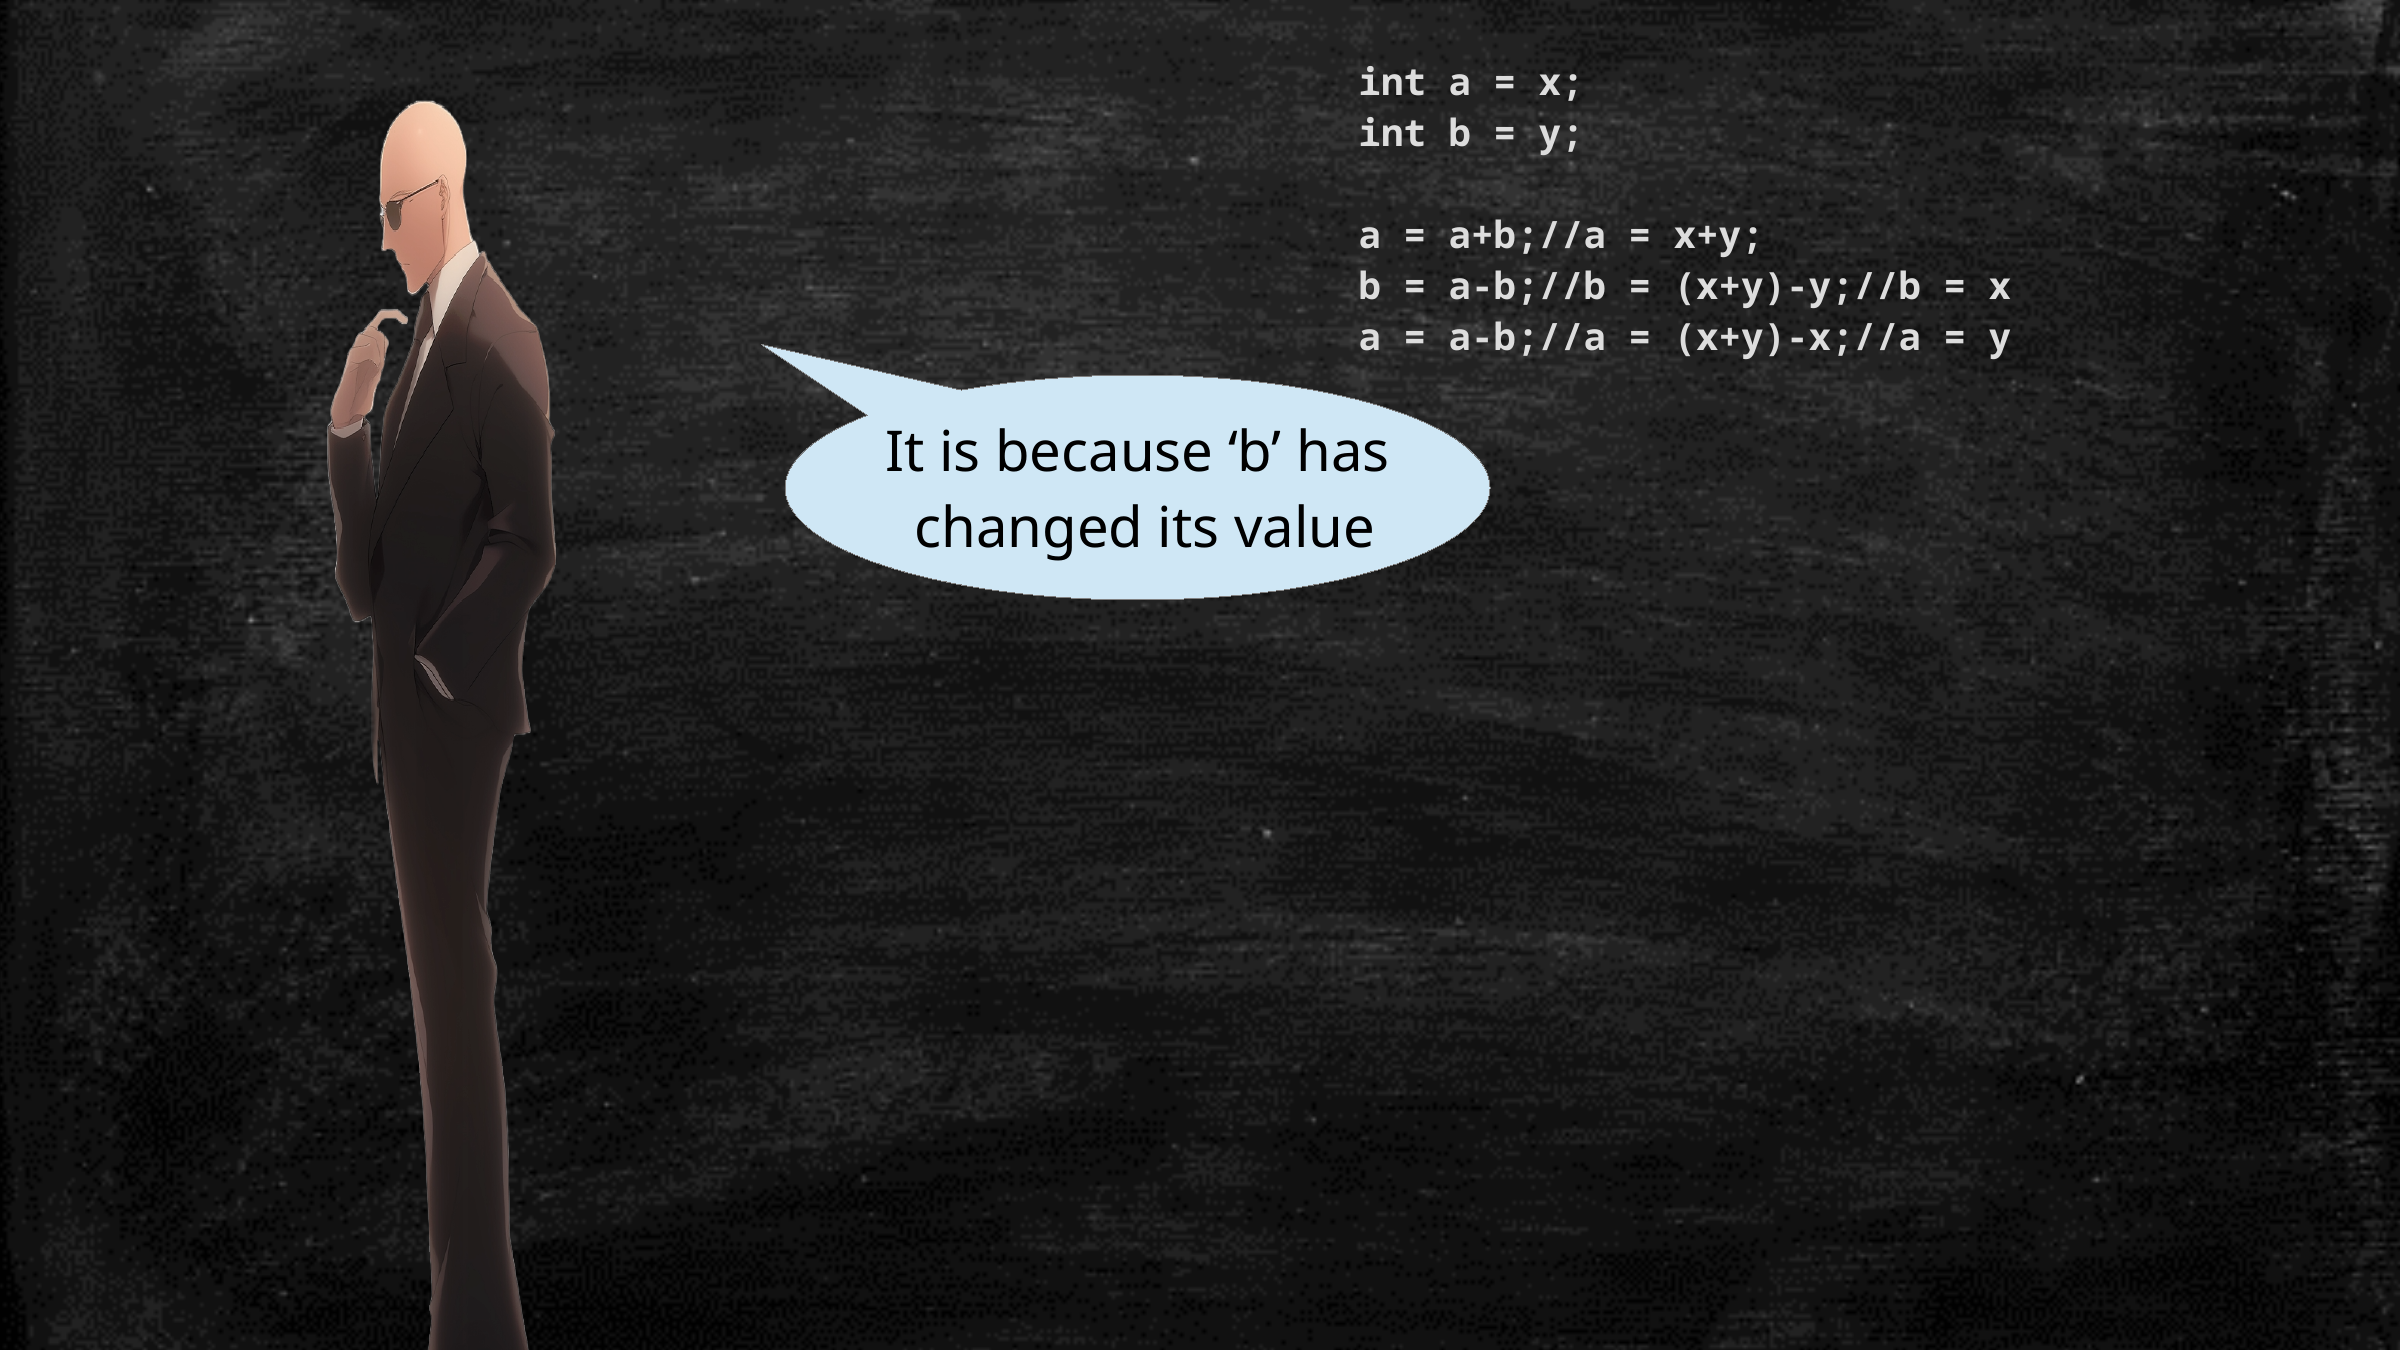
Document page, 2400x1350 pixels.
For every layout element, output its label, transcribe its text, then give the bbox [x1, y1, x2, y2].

text_box It is because ‘b’ has changed its value [761, 344, 1491, 600]
picture [0, 0, 2400, 1350]
text_box int a = x; int b = y; a = a+b;//a = x+y; b = a-b;//b = (x+y)-y;//b = x a = a-b;//a = (x+y)-x;//a = y [1343, 47, 2400, 1035]
